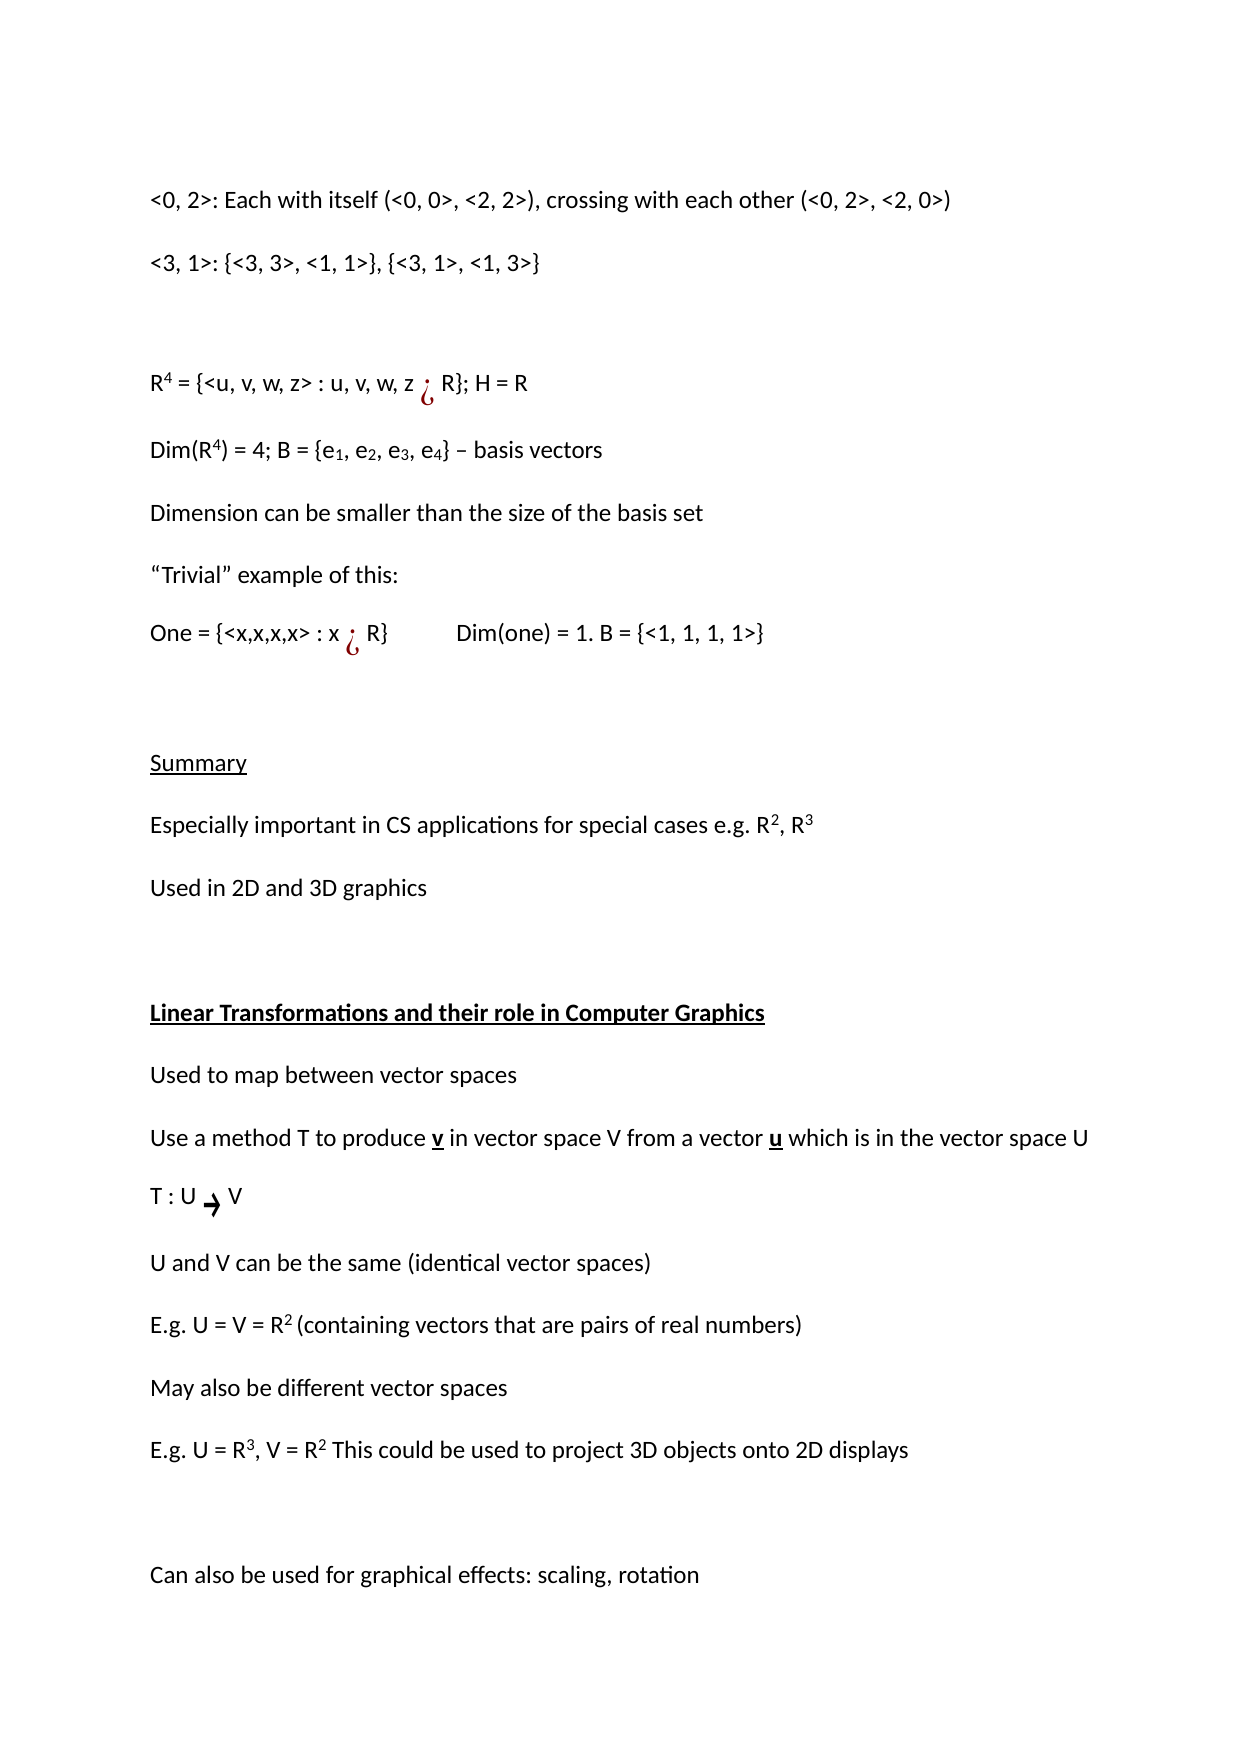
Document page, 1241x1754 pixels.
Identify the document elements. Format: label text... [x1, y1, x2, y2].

text Used in 2D and 3D graphics [150, 846, 1091, 908]
text T : U V [150, 1158, 1091, 1221]
text “Trivial” example of this: [150, 533, 1091, 596]
text Especially important in CS applications for special cases e.g. R2, R3 [150, 783, 1091, 846]
text Dim(R4) = 4; B = {e1, e­2, e3, e4} – basis vectors [150, 408, 1091, 471]
text E.g. U = V = R2 (containing vectors that are pairs of real numbers) [150, 1283, 1091, 1346]
text Use a method T to produce v in vector space V from a vector u which is in the vector space U [150, 1096, 1091, 1158]
text <3, 1>: {<3, 3>, <1, 1>}, {<3, 1>, <1, 3>} [150, 221, 1091, 283]
text <0, 2>: Each with itself (<0, 0>, <2, 2>), crossing with each other (<0, 2>, <2, 0>) [150, 158, 1091, 221]
text Dimension can be smaller than the size of the basis set [150, 471, 1091, 533]
text Linear Transformations and their role in Computer Graphics [150, 971, 1091, 1033]
text Can also be used for graphical effects: scaling, rotation [150, 1533, 1091, 1596]
text R4 = {<u, v, w, z> : u, v, w, z R}; H = R [150, 346, 1091, 408]
text Summary [150, 721, 1091, 783]
text U and V can be the same (identical vector spaces) [150, 1221, 1091, 1283]
text E.g. U = R3, V = R2 This could be used to project 3D objects onto 2D displays [150, 1408, 1091, 1471]
text One = {<x,x,x,x> : x R} Dim(one) = 1. B = {<1, 1, 1, 1>} [150, 596, 1091, 658]
text Used to map between vector spaces [150, 1033, 1091, 1096]
text May also be different vector spaces [150, 1346, 1091, 1408]
